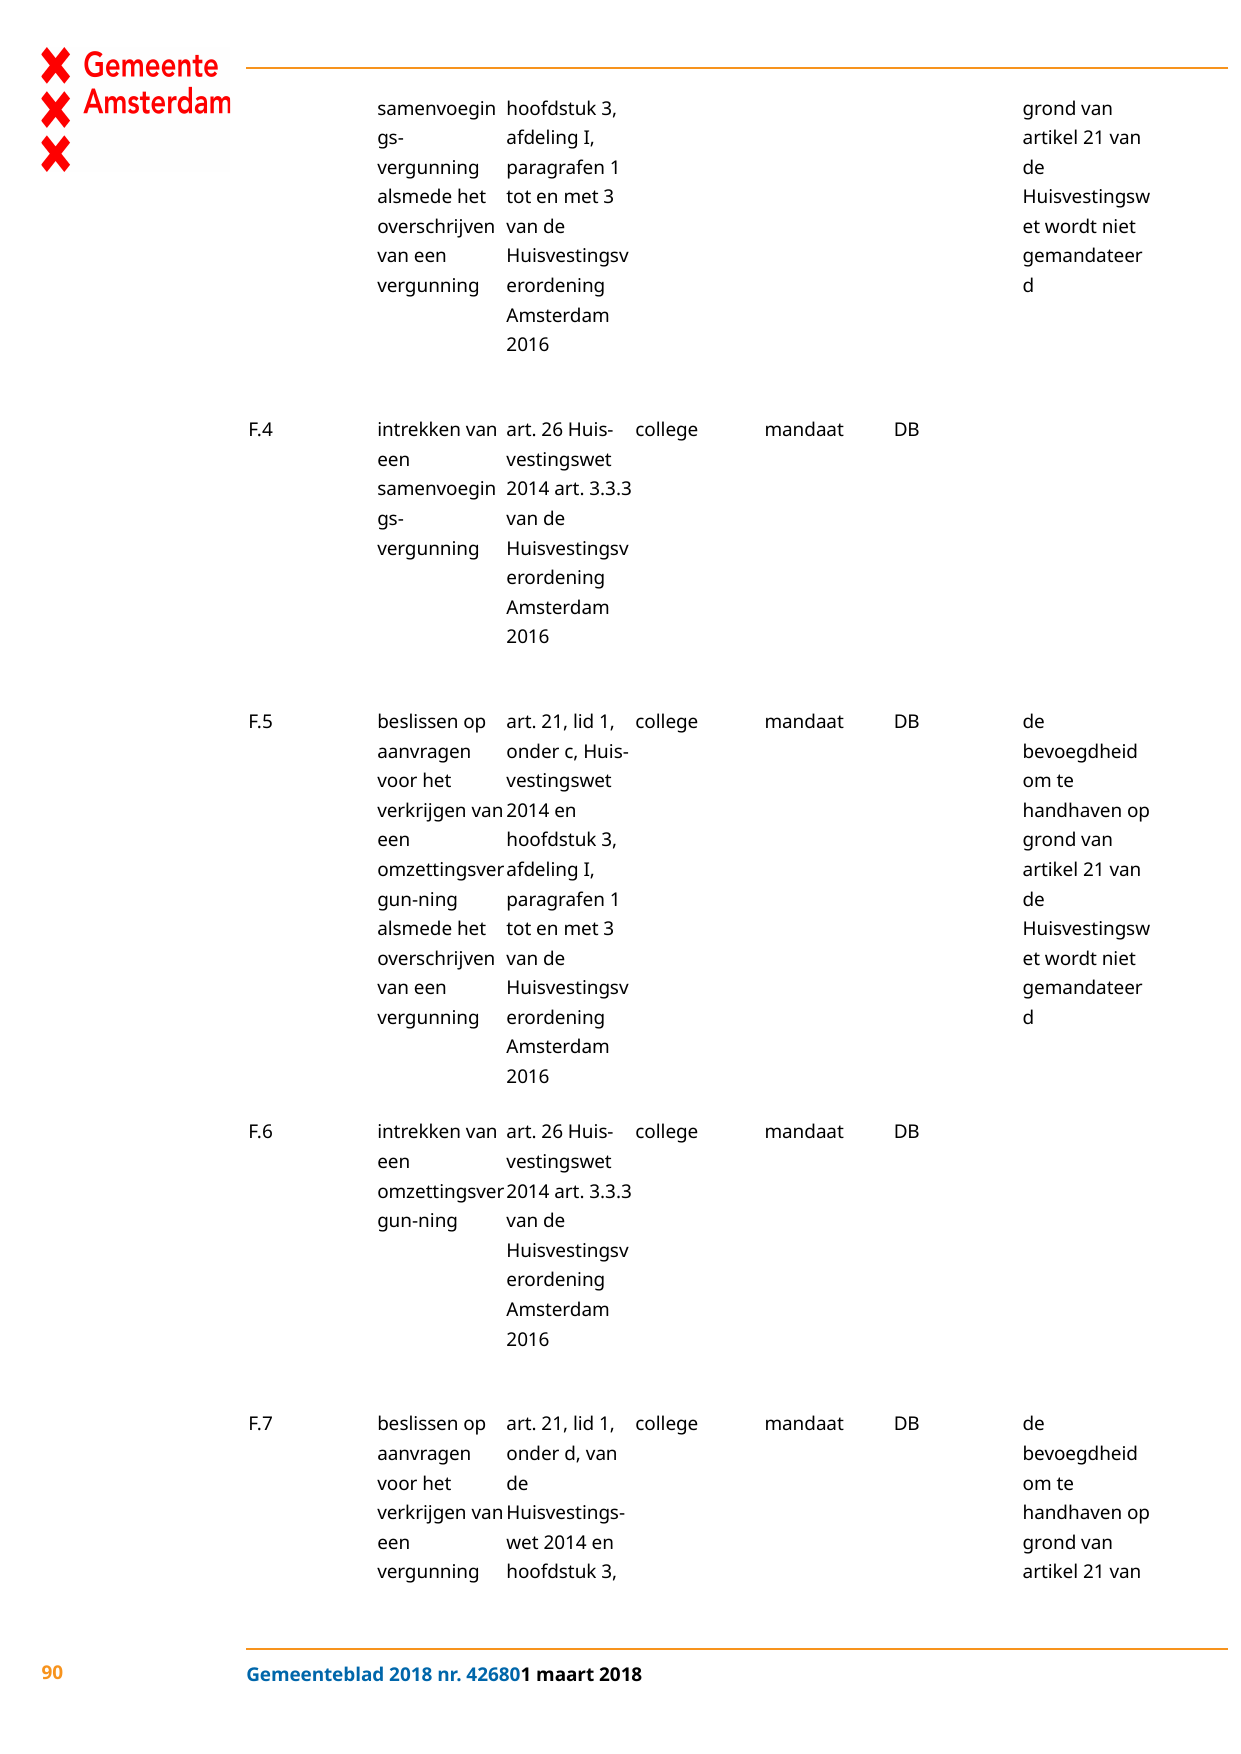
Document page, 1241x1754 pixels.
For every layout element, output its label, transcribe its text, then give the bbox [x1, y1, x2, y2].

table_cell [894, 95, 1022, 387]
table_cell mandaat [764, 1381, 893, 1584]
table_cell college [635, 1089, 764, 1381]
table_cell F.4 [248, 387, 377, 679]
table_cell DB [894, 1381, 1022, 1584]
table_cell art. 21, lid 1, onder d, van de Huisvestings- wet 2014 en hoofdstuk 3, [506, 1381, 635, 1584]
table_cell de bevoegdheid om te handhaven op grond van artikel 21 van [1023, 1381, 1152, 1584]
table_cell mandaat [764, 1089, 893, 1381]
table_cell college [635, 1381, 764, 1584]
table_cell F.6 [248, 1089, 377, 1381]
table_cell intrekken van een samenvoegings-vergunning [377, 387, 506, 679]
table_cell art. 26 Huis-vestingswet 2014 art. 3.3.3 van de Huisvestingsverordening Amsterdam 2016 [506, 387, 635, 679]
table_cell [248, 95, 377, 387]
table_cell beslissen op aanvragen voor het verkrijgen van een omzettingsvergun-ning alsmede het overschrijven van een vergunning [377, 679, 506, 1089]
table_cell [635, 95, 764, 387]
table_cell DB [894, 679, 1022, 1089]
table_cell [764, 95, 893, 387]
table_cell DB [894, 1089, 1022, 1381]
table_cell mandaat [764, 387, 893, 679]
table_cell F.5 [248, 679, 377, 1089]
table_cell DB [894, 387, 1022, 679]
table_cell [1023, 1089, 1152, 1381]
table_cell art. 21, lid 1, onder c, Huis-vestingswet 2014 en hoofdstuk 3, afdeling I, paragrafen 1 tot en met 3 van de Huisvestingsverordening Amsterdam 2016 [506, 679, 635, 1089]
table_cell grond van artikel 21 van de Huisvestingswet wordt niet gemandateerd [1023, 95, 1152, 387]
table_cell F.7 [248, 1381, 377, 1584]
table_cell de bevoegdheid om te handhaven op grond van artikel 21 van de Huisvestingswet wordt niet gemandateerd [1023, 679, 1152, 1089]
picture [41, 47, 231, 172]
table_cell art. 26 Huis-vestingswet 2014 art. 3.3.3 van de Huisvestingsverordening Amsterdam 2016 [506, 1089, 635, 1381]
table_cell mandaat [764, 679, 893, 1089]
table_cell college [635, 387, 764, 679]
table_cell intrekken van een omzettingsvergun-ning [377, 1089, 506, 1381]
table_cell samenvoegings-vergunning alsmede het overschrijven van een vergunning [377, 95, 506, 387]
table_cell college [635, 679, 764, 1089]
table_cell beslissen op aanvragen voor het verkrijgen van een vergunning [377, 1381, 506, 1584]
table_cell hoofdstuk 3, afdeling I, paragrafen 1 tot en met 3 van de Huisvestingsverordening Amsterdam 2016 [506, 95, 635, 387]
table_cell [1023, 387, 1152, 679]
